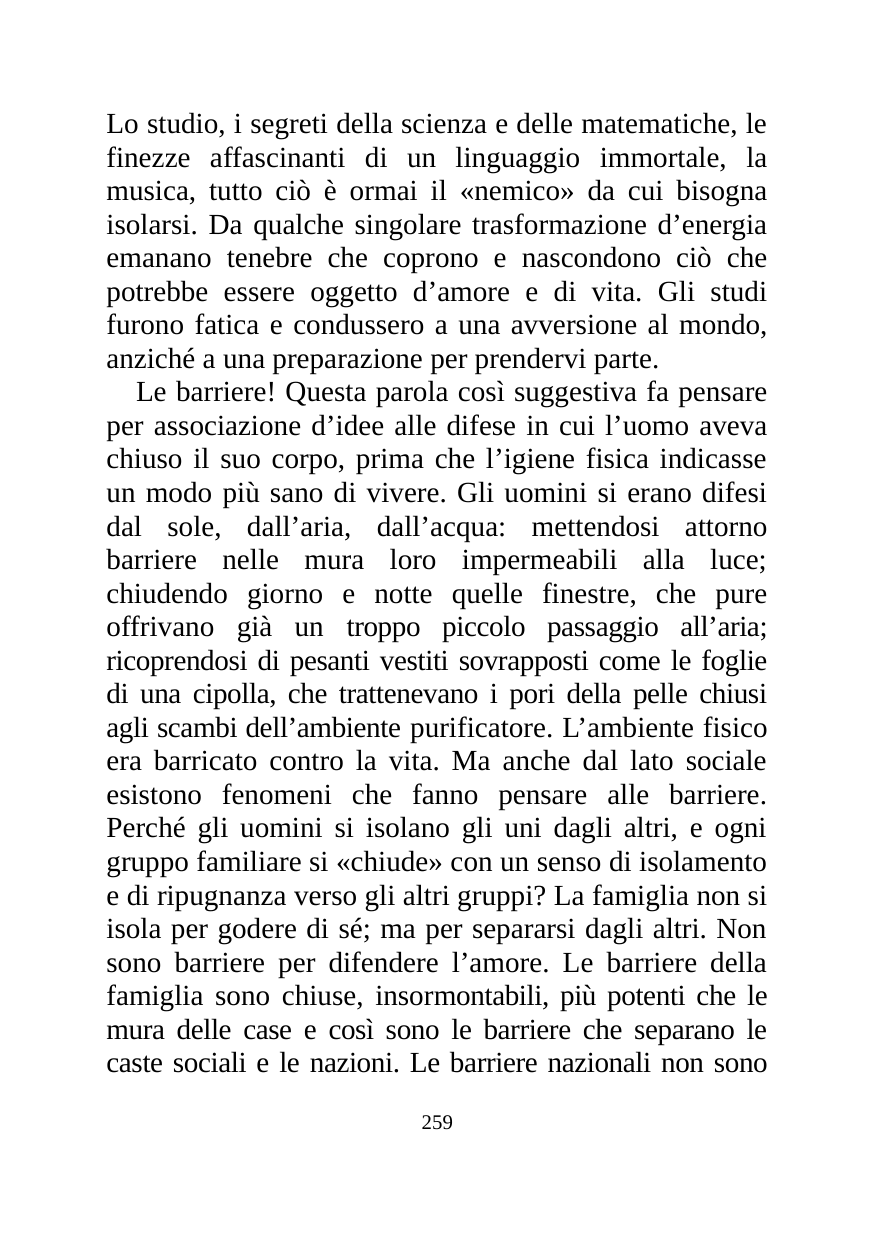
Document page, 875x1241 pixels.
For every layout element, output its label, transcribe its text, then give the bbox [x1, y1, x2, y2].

text Le barriere! Questa parola così suggestiva fa pensare per associazione d’idee alle difese in cui l’uomo aveva chiuso il suo corpo, prima che l’igiene fisica indicasse un modo più sano di vivere. Gli uomini si erano difesi dal sole, dall’aria, dall’acqua: mettendosi attorno barriere nelle mura loro impermeabili alla luce; chiudendo giorno e notte quelle finestre, che pure offrivano già un troppo piccolo passaggio all’aria; ricoprendosi di pesanti vestiti sovrapposti come le foglie di una cipolla, che trattenevano i pori della pelle chiusi agli scambi dell’ambiente purificatore. L’ambiente fisico era barricato contro la vita. Ma anche dal lato sociale esistono fenomeni che fanno pensare alle barriere. Perché gli uomini si isolano gli uni dagli altri, e ogni gruppo familiare si «chiude» con un senso di isolamento e di ripugnanza verso gli altri gruppi? La famiglia non si isola per godere di sé; ma per separarsi dagli altri. Non sono barriere per difendere l’amore. Le barriere della famiglia sono chiuse, insormontabili, più potenti che le mura delle case e così sono le barriere che separano le caste sociali e le nazioni. Le barriere nazionali non sono [106, 374, 768, 1079]
text Lo studio, i segreti della scienza e delle matematiche, le finezze affascinanti di un linguaggio immortale, la musica, tutto ciò è ormai il «nemico» da cui bisogna isolarsi. Da qualche singolare trasformazione d’energia emanano tenebre che coprono e nascondono ciò che potrebbe essere oggetto d’amore e di vita. Gli studi furono fatica e condussero a una avversione al mondo, anziché a una preparazione per prendervi parte. [106, 106, 768, 374]
